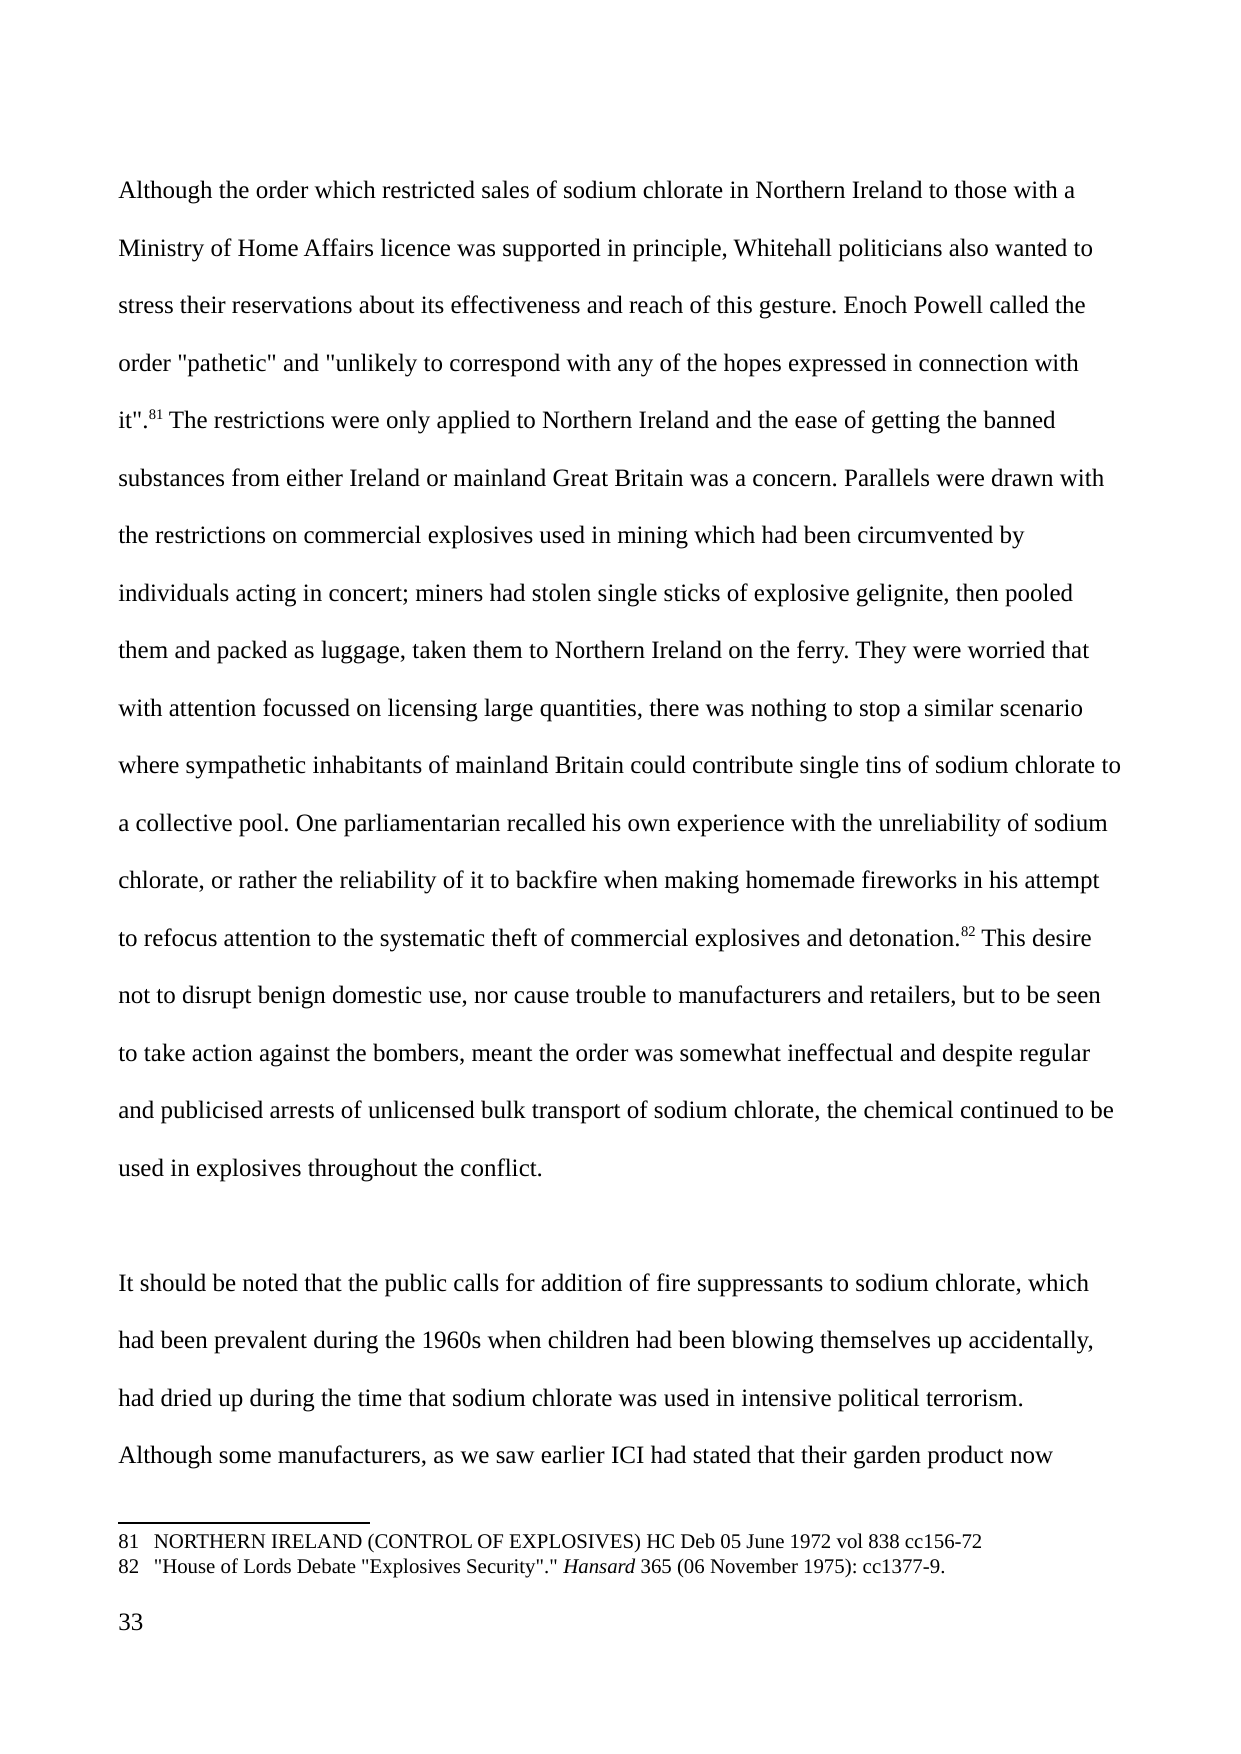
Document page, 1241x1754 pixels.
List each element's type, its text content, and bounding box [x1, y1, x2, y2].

text "House of Lords Debate "Explosives Security"." Hansard 365 (06 November 1975): cc1377-9. [118, 1553, 1122, 1578]
text NORTHERN IRELAND (CONTROL OF EXPLOSIVES) HC Deb 05 June 1972 vol 838 cc156-72 [118, 1529, 1122, 1553]
text Although the order which restricted sales of sodium chlorate in Northern Ireland to those with a Ministry of Home Affairs licence was supported in principle, Whitehall politicians also wanted to stress their reservations about its effectiveness and reach of this gesture. Enoch Powell called the order "pathetic" and "unlikely to correspond with any of the hopes expressed in connection with it". The restrictions were only applied to Northern Ireland and the ease of getting the banned substances from either Ireland or mainland Great Britain was a concern. Parallels were drawn with the restrictions on commercial explosives used in mining which had been circumvented by individuals acting in concert; miners had stolen single sticks of explosive gelignite, then pooled them and packed as luggage, taken them to Northern Ireland on the ferry. They were worried that with attention focussed on licensing large quantities, there was nothing to stop a similar scenario where sympathetic inhabitants of mainland Britain could contribute single tins of sodium chlorate to a collective pool. One parliamentarian recalled his own experience with the unreliability of sodium chlorate, or rather the reliability of it to backfire when making homemade fireworks in his attempt to refocus attention to the systematic theft of commercial explosives and detonation. This desire not to disrupt benign domestic use, nor cause trouble to manufacturers and retailers, but to be seen to take action against the bombers, meant the order was somewhat ineffectual and despite regular and publicised arrests of unlicensed bulk transport of sodium chlorate, the chemical continued to be used in explosives throughout the conflict. [118, 176, 1122, 1182]
text It should be noted that the public calls for addition of fire suppressants to sodium chlorate, which had been prevalent during the 1960s when children had been blowing themselves up accidentally, had dried up during the time that sodium chlorate was used in intensive political terrorism. Although some manufacturers, as we saw earlier ICI had stated that their garden product now [118, 1268, 1122, 1469]
